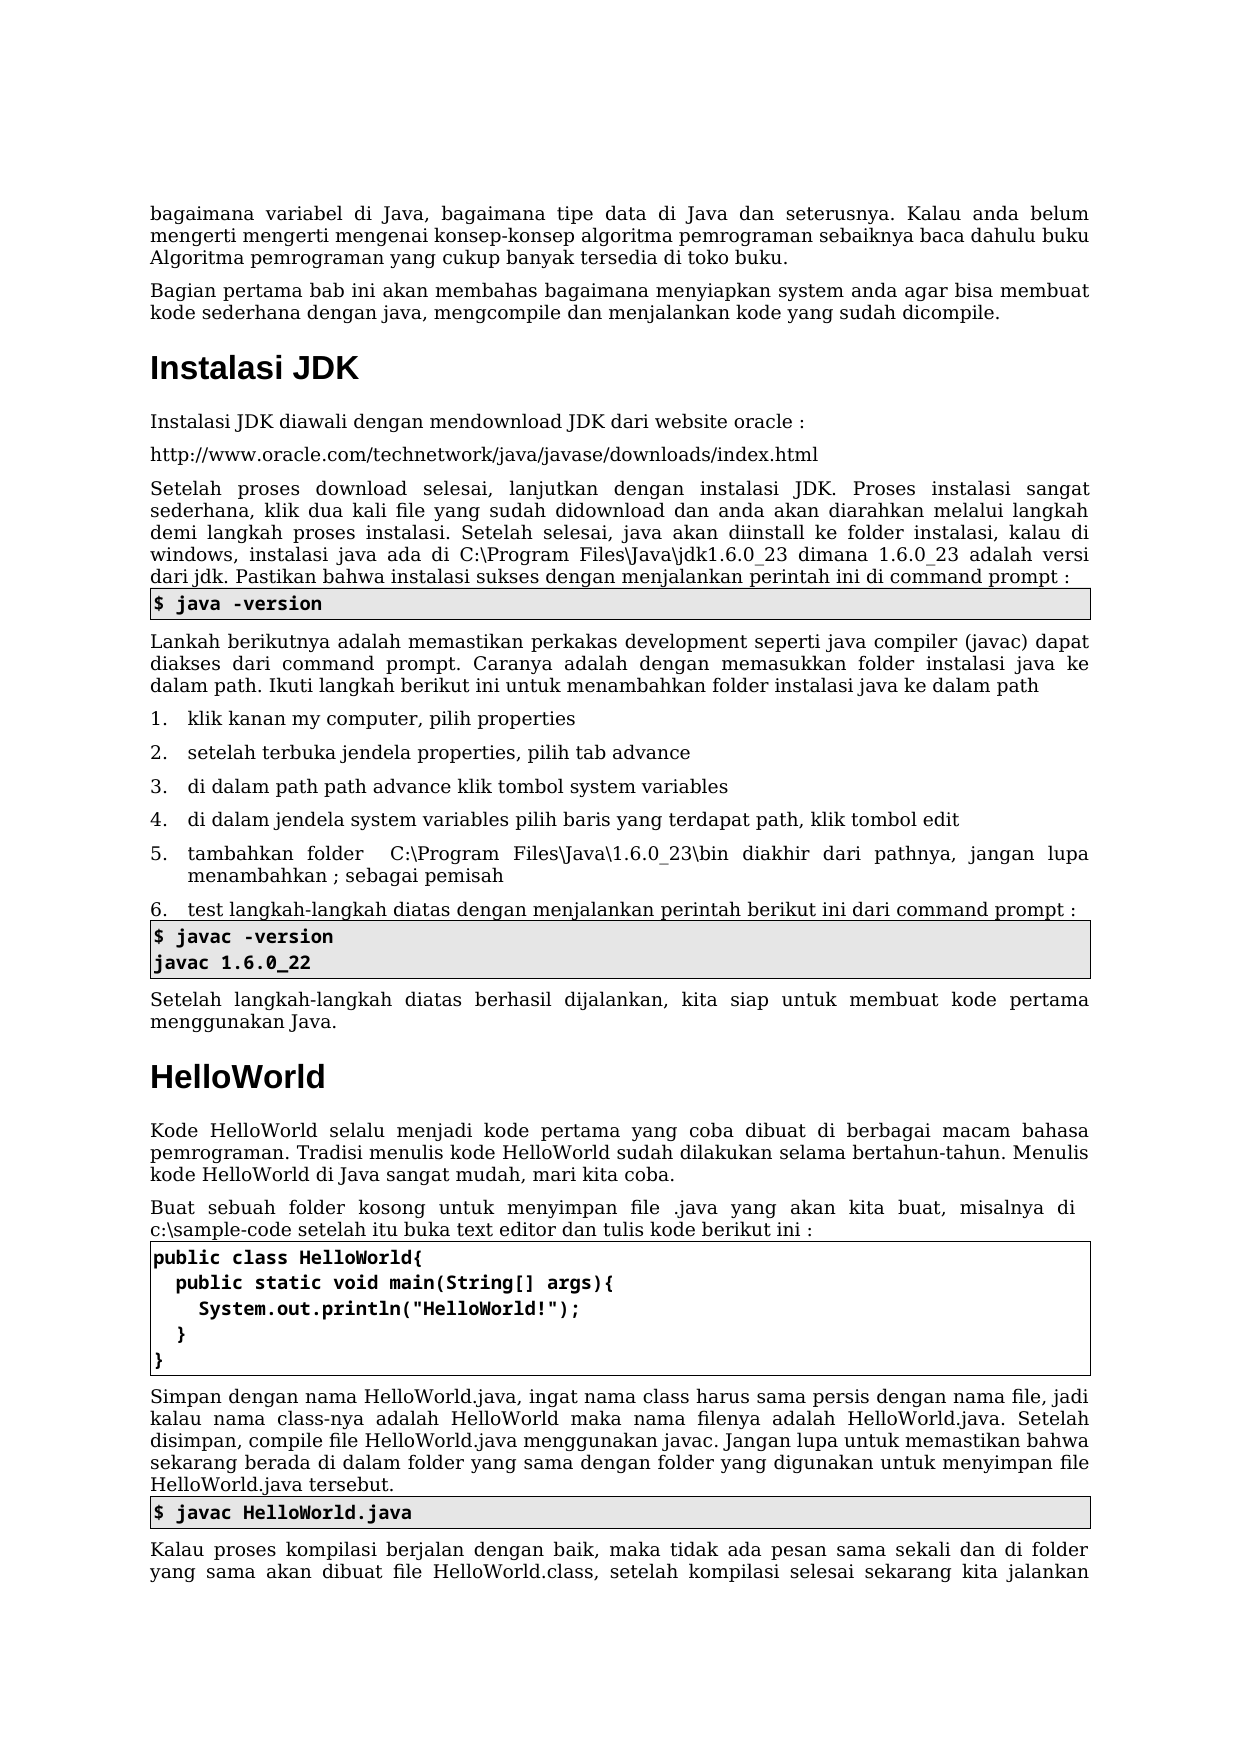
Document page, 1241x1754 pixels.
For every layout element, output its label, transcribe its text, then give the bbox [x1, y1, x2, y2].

text Lankah berikutnya adalah memastikan perkakas development seperti java compiler (javac) dapat diakses dari command prompt. Caranya adalah dengan memasukkan folder instalasi java ke dalam path. Ikuti langkah berikut ini untuk menambahkan folder instalasi java ke dalam path [150, 631, 1091, 697]
list test langkah-langkah diatas dengan menjalankan perintah berikut ini dari command prompt : [150, 898, 1091, 920]
text Bagian pertama bab ini akan membahas bagaimana menyiapkan system anda agar bisa membuat kode sederhana dengan java, mengcompile dan menjalankan kode yang sudah dicompile. [150, 281, 1091, 324]
text $ java -version [151, 589, 1090, 619]
list tambahkan folder C:\Program Files\Java\1.6.0_23\bin diakhir dari pathnya, jangan lupa menambahkan ; sebagai pemisah [150, 843, 1091, 887]
text Buat sebuah folder kosong untuk menyimpan file .java yang akan kita buat, misalnya di c:\sample-code setelah itu buka text editor dan tulis kode berikut ini : [150, 1197, 1091, 1241]
text Setelah proses download selesai, lanjutkan dengan instalasi JDK. Proses instalasi sangat sederhana, klik dua kali file yang sudah didownload dan anda akan diarahkan melalui langkah demi langkah proses instalasi. Setelah selesai, java akan diinstall ke folder instalasi, kalau di windows, instalasi java ada di C:\Program Files\Java\jdk1.6.0_23 dimana 1.6.0_23 adalah versi dari jdk. Pastikan bahwa instalasi sukses dengan menjalankan perintah ini di command prompt : [150, 478, 1091, 587]
subtitle HelloWorld [150, 1058, 1091, 1096]
list di dalam jendela system variables pilih baris yang terdapat path, klik tombol edit [150, 809, 1091, 831]
text System.out.println("HelloWorld!"); [151, 1292, 1090, 1317]
list di dalam path path advance klik tombol system variables [150, 776, 1091, 798]
text Kode HelloWorld selalu menjadi kode pertama yang coba dibuat di berbagai macam bahasa pemrograman. Tradisi menulis kode HelloWorld sudah dilakukan selama bertahun-tahun. Menulis kode HelloWorld di Java sangat mudah, mari kita coba. [150, 1120, 1091, 1185]
text Kalau proses kompilasi berjalan dengan baik, maka tidak ada pesan sama sekali dan di folder yang sama akan dibuat file HelloWorld.class, setelah kompilasi selesai sekarang kita jalankan [150, 1539, 1091, 1583]
subtitle Instalasi JDK [150, 349, 1091, 387]
text $ javac HelloWorld.java [151, 1497, 1090, 1528]
text Simpan dengan nama HelloWorld.java, ingat nama class harus sama persis dengan nama file, jadi kalau nama class-nya adalah HelloWorld maka nama filenya adalah HelloWorld.java. Setelah disimpan, compile file HelloWorld.java menggunakan javac. Jangan lupa untuk memastikan bahwa sekarang berada di dalam folder yang sama dengan folder yang digunakan untuk menyimpan file HelloWorld.java tersebut. [150, 1387, 1091, 1496]
text Setelah langkah-langkah diatas berhasil dijalankan, kita siap untuk membuat kode pertama menggunakan Java. [150, 989, 1091, 1033]
text public static void main(String[] args){ [151, 1266, 1090, 1292]
text $ javac -version [151, 921, 1090, 946]
text public class HelloWorld{ [151, 1242, 1090, 1266]
text } [151, 1317, 1090, 1343]
text http://www.oracle.com/technetwork/java/javase/downloads/index.html [150, 444, 1091, 466]
text javac 1.6.0_22 [151, 946, 1090, 978]
list klik kanan my computer, pilih properties [150, 708, 1091, 730]
text Instalasi JDK diawali dengan mendownload JDK dari website oracle : [150, 411, 1091, 433]
text } [151, 1343, 1090, 1375]
text bagaimana variabel di Java, bagaimana tipe data di Java dan seterusnya. Kalau anda belum mengerti mengerti mengenai konsep-konsep algoritma pemrograman sebaiknya baca dahulu buku Algoritma pemrograman yang cukup banyak tersedia di toko buku. [150, 203, 1091, 269]
list setelah terbuka jendela properties, pilih tab advance [150, 742, 1091, 764]
